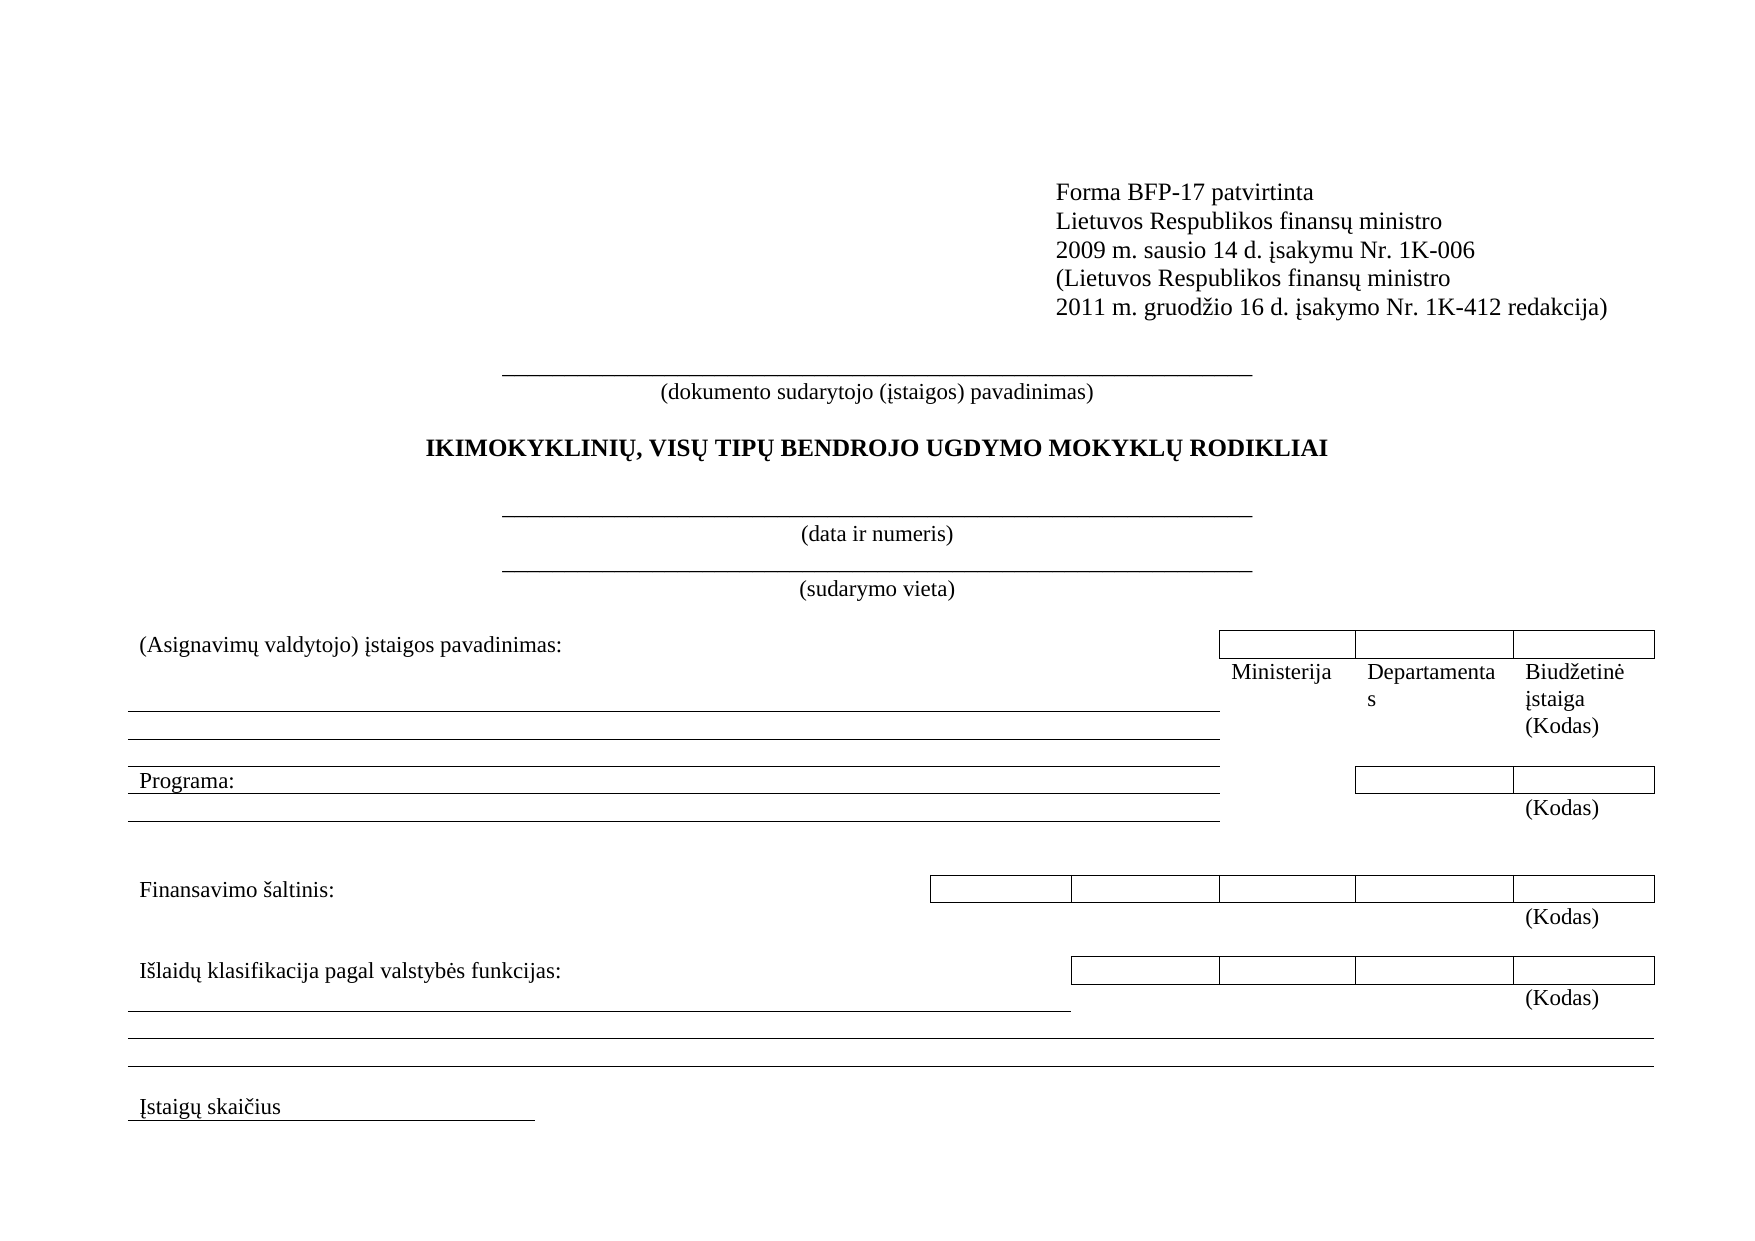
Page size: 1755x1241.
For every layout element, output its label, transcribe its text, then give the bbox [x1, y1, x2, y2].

table_cell [931, 930, 1071, 956]
table_cell [1072, 876, 1219, 902]
table_cell Biudžetinė įstaiga [1514, 659, 1654, 711]
text Forma BFP-17 patvirtinta [1056, 177, 1636, 206]
table_cell [1356, 821, 1514, 848]
table_header [1071, 630, 1219, 657]
text (sudarymo vieta) [118, 575, 1636, 601]
table_cell (Kodas) [1514, 794, 1654, 821]
text ____________________________________________________________ [118, 491, 1636, 520]
table_cell [1514, 767, 1654, 793]
table_cell [931, 956, 1071, 983]
table_cell [128, 822, 931, 848]
table_cell Finansavimo šaltinis: [128, 875, 930, 902]
table_cell (Kodas) [1514, 985, 1654, 1011]
text (Lietuvos Respublikos finansų ministro [1056, 263, 1636, 292]
table_cell [1071, 930, 1220, 956]
table_cell [1071, 1093, 1220, 1119]
text IKIMOKYKLINIŲ, VISŲ TIPŲ BENDROJO UGDYMO MOKYKLŲ RODIKLIAI [118, 433, 1636, 462]
table_cell [1514, 1067, 1654, 1093]
table_cell [1514, 957, 1654, 983]
table_cell [1356, 1067, 1514, 1093]
table_cell [1356, 957, 1513, 983]
table_header [1514, 631, 1654, 657]
table_cell [1071, 1067, 1220, 1093]
table_cell [1071, 794, 1220, 821]
table_cell (Kodas) [1514, 711, 1654, 738]
table_cell [931, 794, 1071, 821]
table_cell [931, 1067, 1071, 1093]
table_cell (Kodas) [1514, 903, 1654, 929]
table_cell [1071, 903, 1220, 929]
text ____________________________________________________________ [118, 350, 1636, 378]
table_cell [1356, 794, 1514, 821]
table_cell [128, 902, 931, 929]
table_cell [1220, 1067, 1356, 1093]
table_cell [128, 794, 931, 821]
table_cell Ministerija [1220, 659, 1356, 711]
table_cell Išlaidų klasifikacija pagal valstybės funkcijas: [128, 956, 931, 983]
table_cell [1514, 930, 1654, 956]
table_cell [128, 1011, 1654, 1038]
table_cell [128, 658, 1220, 711]
table_cell [128, 712, 1220, 738]
table_cell [1514, 821, 1654, 848]
text 2011 m. gruodžio 16 d. įsakymo Nr. 1K-412 redakcija) [1056, 292, 1636, 321]
table_cell [1220, 985, 1356, 1011]
table_cell [1220, 711, 1356, 738]
table_cell [1220, 957, 1355, 983]
table_cell [931, 822, 1071, 848]
table_cell [1220, 903, 1356, 929]
text (dokumento sudarytojo (įstaigos) pavadinimas) [118, 378, 1636, 405]
table_cell [128, 930, 931, 956]
table_cell [1356, 1093, 1514, 1119]
table_cell [931, 1093, 1071, 1119]
text (data ir numeris) [118, 520, 1636, 546]
table_cell [931, 903, 1071, 929]
table_cell [128, 984, 1071, 1011]
text Lietuvos Respublikos finansų ministro [1056, 206, 1636, 235]
table_cell [128, 740, 1220, 766]
table_cell [1220, 793, 1356, 821]
table_cell [1514, 1093, 1654, 1119]
table_cell [535, 1093, 931, 1119]
table_cell [1220, 739, 1356, 766]
table_cell Įstaigų skaičius [128, 1093, 535, 1119]
table_cell [1356, 711, 1514, 738]
table_cell [128, 1039, 1654, 1066]
table_cell [128, 1067, 535, 1093]
table_cell [1356, 767, 1513, 793]
table_cell [128, 848, 1654, 875]
table_header (Asignavimų valdytojo) įstaigos pavadinimas: [128, 630, 1071, 657]
table_cell [1356, 903, 1514, 929]
table_cell [1220, 1093, 1356, 1119]
table_cell Departamentas [1356, 659, 1514, 711]
table_cell [1071, 822, 1220, 848]
text ____________________________________________________________ [118, 546, 1636, 575]
table_cell [1220, 876, 1355, 902]
table_cell [1220, 821, 1356, 848]
table_cell [1356, 739, 1514, 766]
table_cell [1356, 930, 1514, 956]
table_cell [1356, 876, 1513, 902]
text 2009 m. sausio 14 d. įsakymu Nr. 1K-006 [1056, 235, 1636, 263]
table_cell [931, 876, 1071, 902]
table_cell [1356, 985, 1514, 1011]
table_cell [535, 1067, 931, 1093]
table_cell [1514, 739, 1654, 766]
table_header [1356, 631, 1513, 657]
table_cell Programa: [128, 767, 1220, 793]
table_header [1220, 631, 1355, 657]
table_cell [1071, 985, 1220, 1011]
table_cell [1220, 930, 1356, 956]
table_cell [1072, 957, 1219, 983]
table_cell [1514, 876, 1654, 902]
table_cell [1220, 766, 1355, 793]
